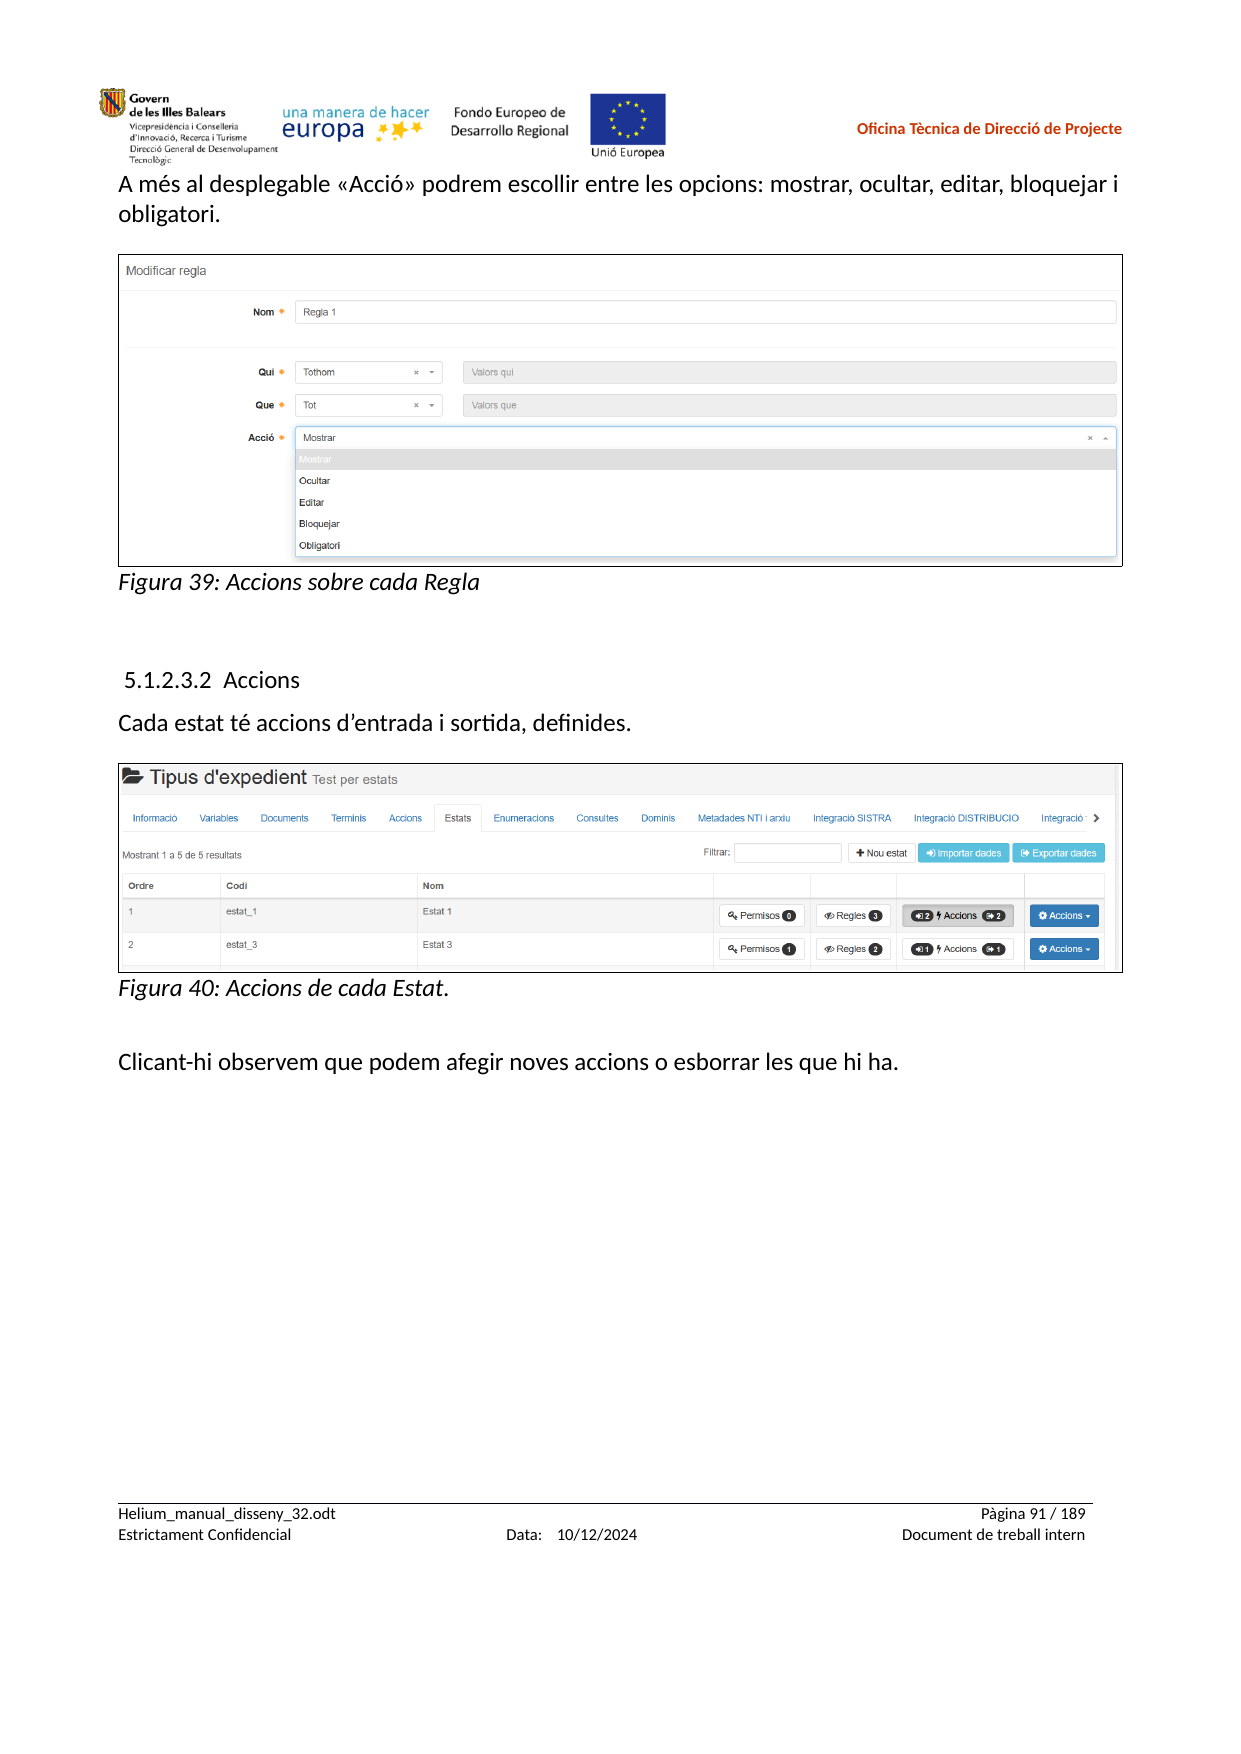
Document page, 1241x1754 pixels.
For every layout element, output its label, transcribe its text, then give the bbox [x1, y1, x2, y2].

text Clicant-hi observem que podem afegir noves accions o esborrar les que hi ha. [118, 1046, 1122, 1077]
text Figura 39: Accions sobre cada Regla [118, 567, 1122, 596]
text [119, 255, 1122, 566]
picture [121, 765, 1119, 970]
text A més al desplegable «Acció» podrem escollir entre les opcions: mostrar, ocultar, editar, bloquejar i obligatori. [118, 168, 1122, 229]
text [119, 764, 1122, 972]
text Cada estat té accions d’entrada i sortida, definides. [118, 707, 1122, 738]
subtitle Accions [118, 664, 1122, 695]
picture [99, 87, 668, 166]
picture [121, 257, 1119, 563]
text Figura 40: Accions de cada Estat. [118, 973, 1122, 1003]
